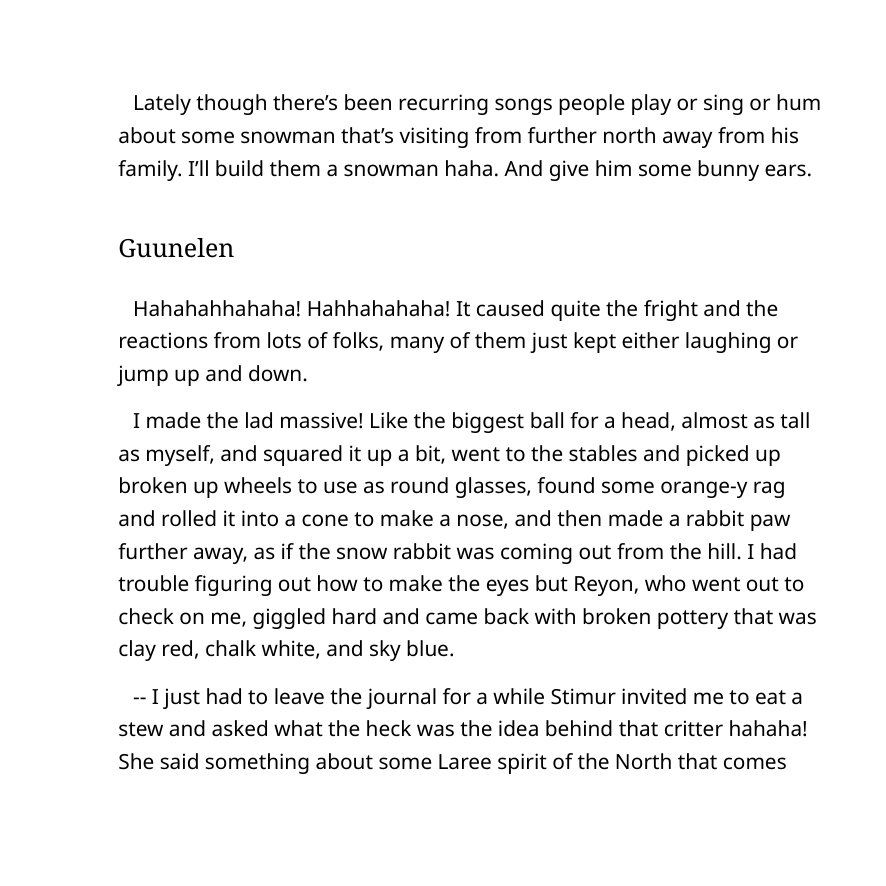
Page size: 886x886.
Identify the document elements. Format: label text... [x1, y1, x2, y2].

text Hahahahhahaha! Hahhahahaha! It caused quite the fright and the reactions from lots of folks, many of them just kept either laughing or jump up and down. [118, 294, 827, 388]
text I made the lad massive! Like the biggest ball for a head, almost as tall as myself, and squared it up a bit, went to the stables and picked up broken up wheels to use as round glasses, found some orange-y rag and rolled it into a cone to make a nose, and then made a rabbit paw further away, as if the snow rabbit was coming out from the hill. I had trouble figuring out how to make the eyes but Reyon, who went out to check on me, giggled hard and came back with broken pottery that was clay red, chalk white, and sky blue. [118, 406, 827, 663]
subtitle Guunelen [118, 230, 827, 264]
text Lately though there’s been recurring songs people play or sing or hum about some snowman that’s visiting from further north away from his family. I’ll build them a snowman haha. And give him some bunny ears. [118, 88, 827, 182]
text -- I just had to leave the journal for a while Stimur invited me to eat a stew and asked what the heck was the idea behind that critter hahaha! She said something about some Laree spirit of the North that comes [118, 682, 827, 775]
